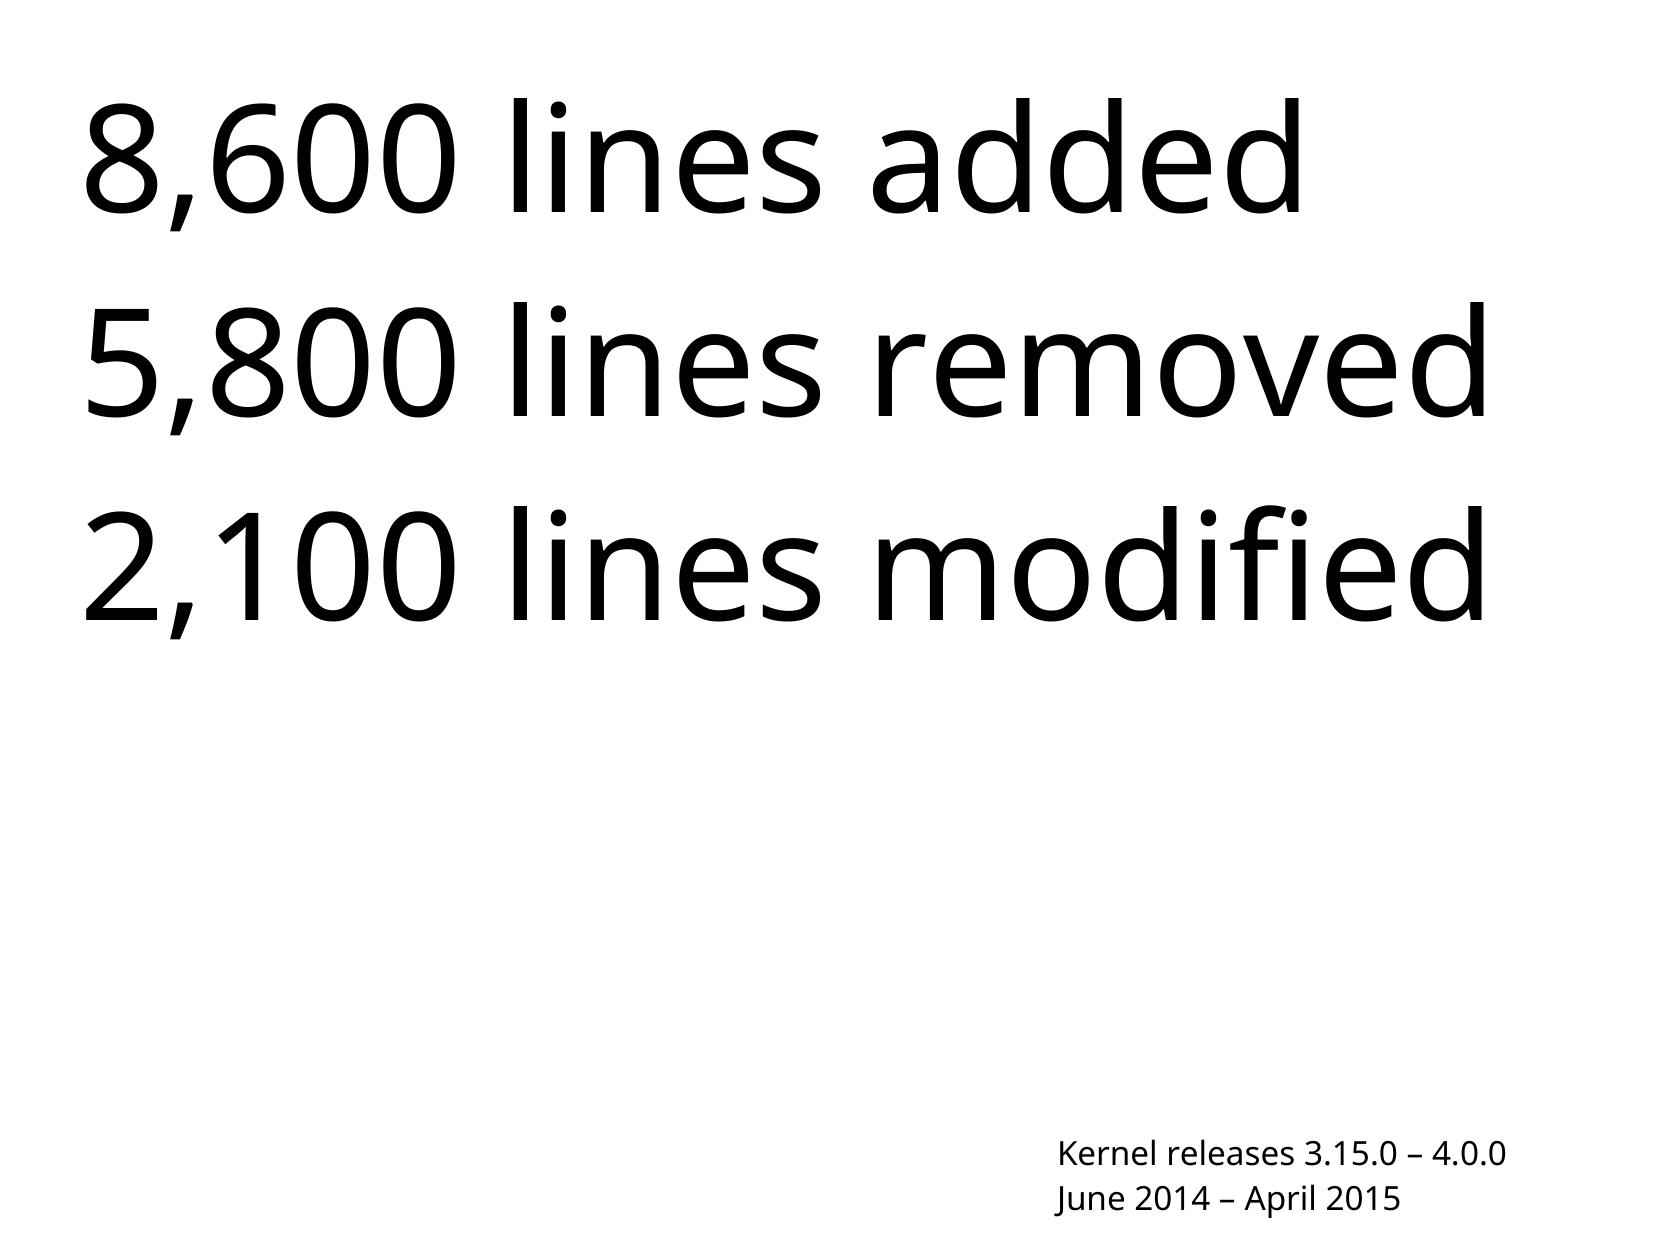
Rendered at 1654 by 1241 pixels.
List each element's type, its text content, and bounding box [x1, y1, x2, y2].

text_box 8,600 lines added 5,800 lines removed 2,100 lines modified [64, 44, 1574, 600]
text_box Kernel releases 3.15.0 – 4.0.0 June 2014 – April 2015 [1042, 1122, 1569, 1218]
